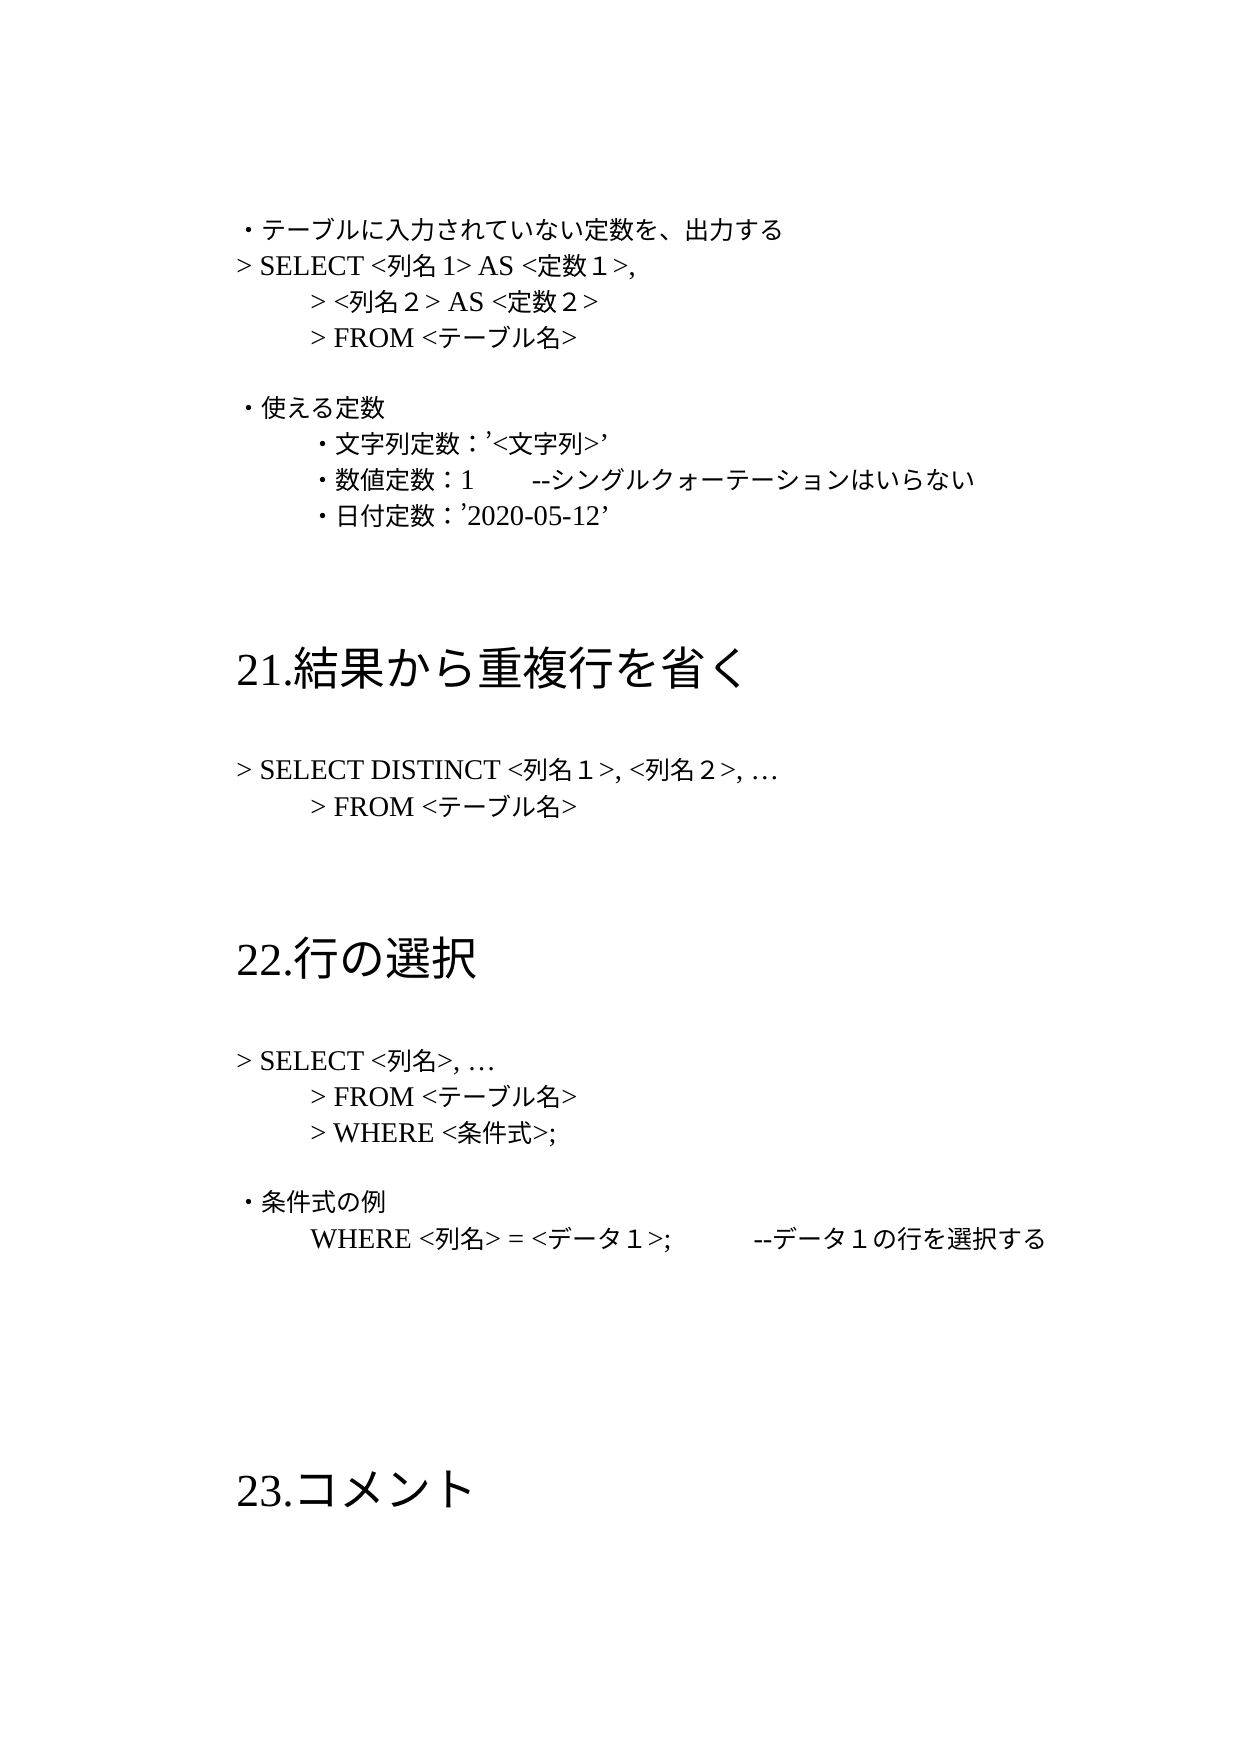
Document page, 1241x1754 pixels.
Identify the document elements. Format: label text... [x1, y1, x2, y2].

text > FROM <テーブル名> [236, 787, 1063, 823]
text > WHERE <条件式>; [236, 1114, 1063, 1150]
text ・テーブルに入力されていない定数を、出力する [236, 210, 1063, 246]
text > SELECT DISTINCT <列名１>, <列名２>, … [236, 751, 1063, 787]
text ・文字列定数：’<文字列>’ [236, 424, 1063, 461]
text WHERE <列名> = <データ１>; --データ１の行を選択する [236, 1219, 1063, 1255]
text > FROM <テーブル名> [236, 1077, 1063, 1114]
text 21.結果から重複行を省く [236, 632, 1063, 698]
text ・条件式の例 [236, 1183, 1063, 1219]
text ・日付定数：’2020-05-12’ [236, 497, 1063, 533]
text > SELECT <列名>, … [236, 1041, 1063, 1077]
text > FROM <テーブル名> [236, 319, 1063, 355]
text 23.コメント [236, 1453, 1063, 1519]
text > SELECT <列名1> AS <定数１>, [236, 246, 1063, 283]
text ・使える定数 [236, 388, 1063, 424]
text > <列名２> AS <定数２> [236, 283, 1063, 319]
text ・数値定数：1 --シングルクォーテーションはいらない [236, 461, 1063, 497]
text 22.行の選択 [236, 922, 1063, 988]
